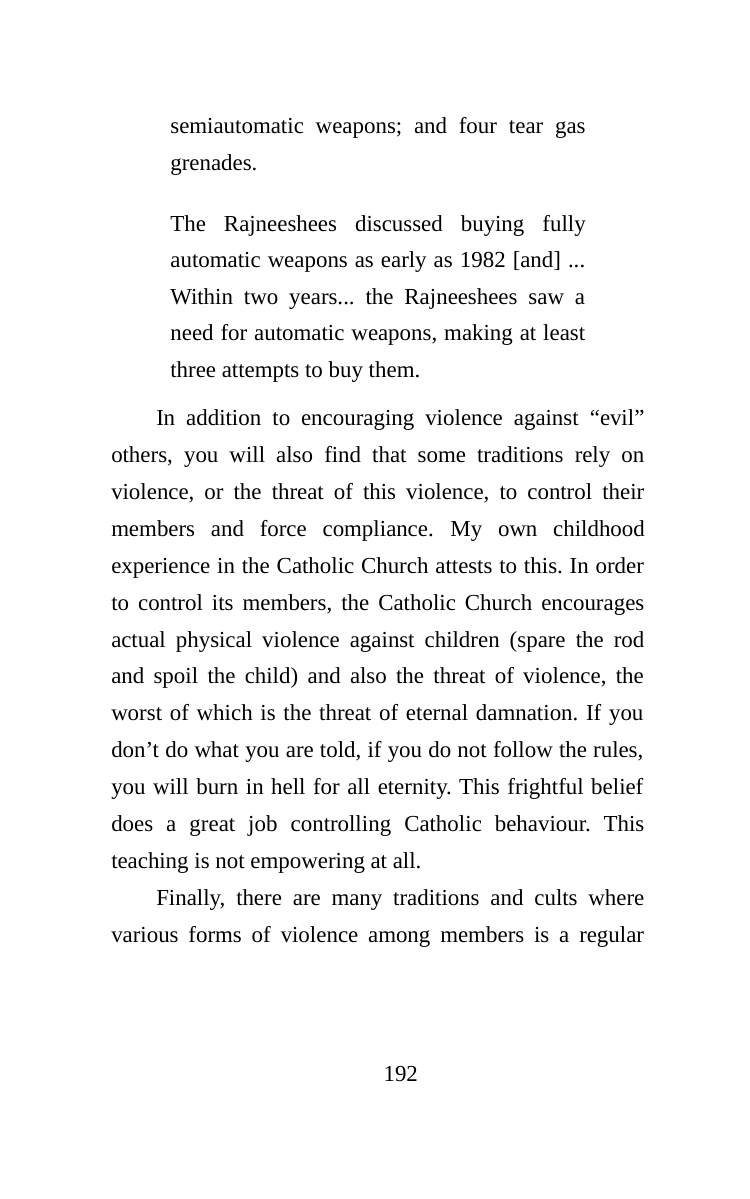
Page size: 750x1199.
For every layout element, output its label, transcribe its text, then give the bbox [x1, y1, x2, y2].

text semiautomatic weapons; and four tear gas grenades. [170, 112, 586, 175]
text The Rajneeshees discussed buying fully automatic weapons as early as 1982 [and] ... Within two years... the Rajneeshees saw a need for automatic weapons, making at least three attempts to buy them. [170, 209, 586, 382]
text Finally, there are many traditions and cults where various forms of violence among members is a regular [111, 884, 645, 947]
text In addition to encouraging violence against “evil” others, you will also find that some traditions rely on violence, or the threat of this violence, to control their members and force compliance. My own childhood experience in the Catholic Church attests to this. In order to control its members, the Catholic Church encourages actual physical violence against children (spare the rod and spoil the child) and also the threat of violence, the worst of which is the threat of eternal damnation. If you don’t do what you are told, if you do not follow the rules, you will burn in hell for all eternity. This frightful belief does a great job controlling Catholic behaviour. This teaching is not empowering at all. [111, 404, 645, 873]
